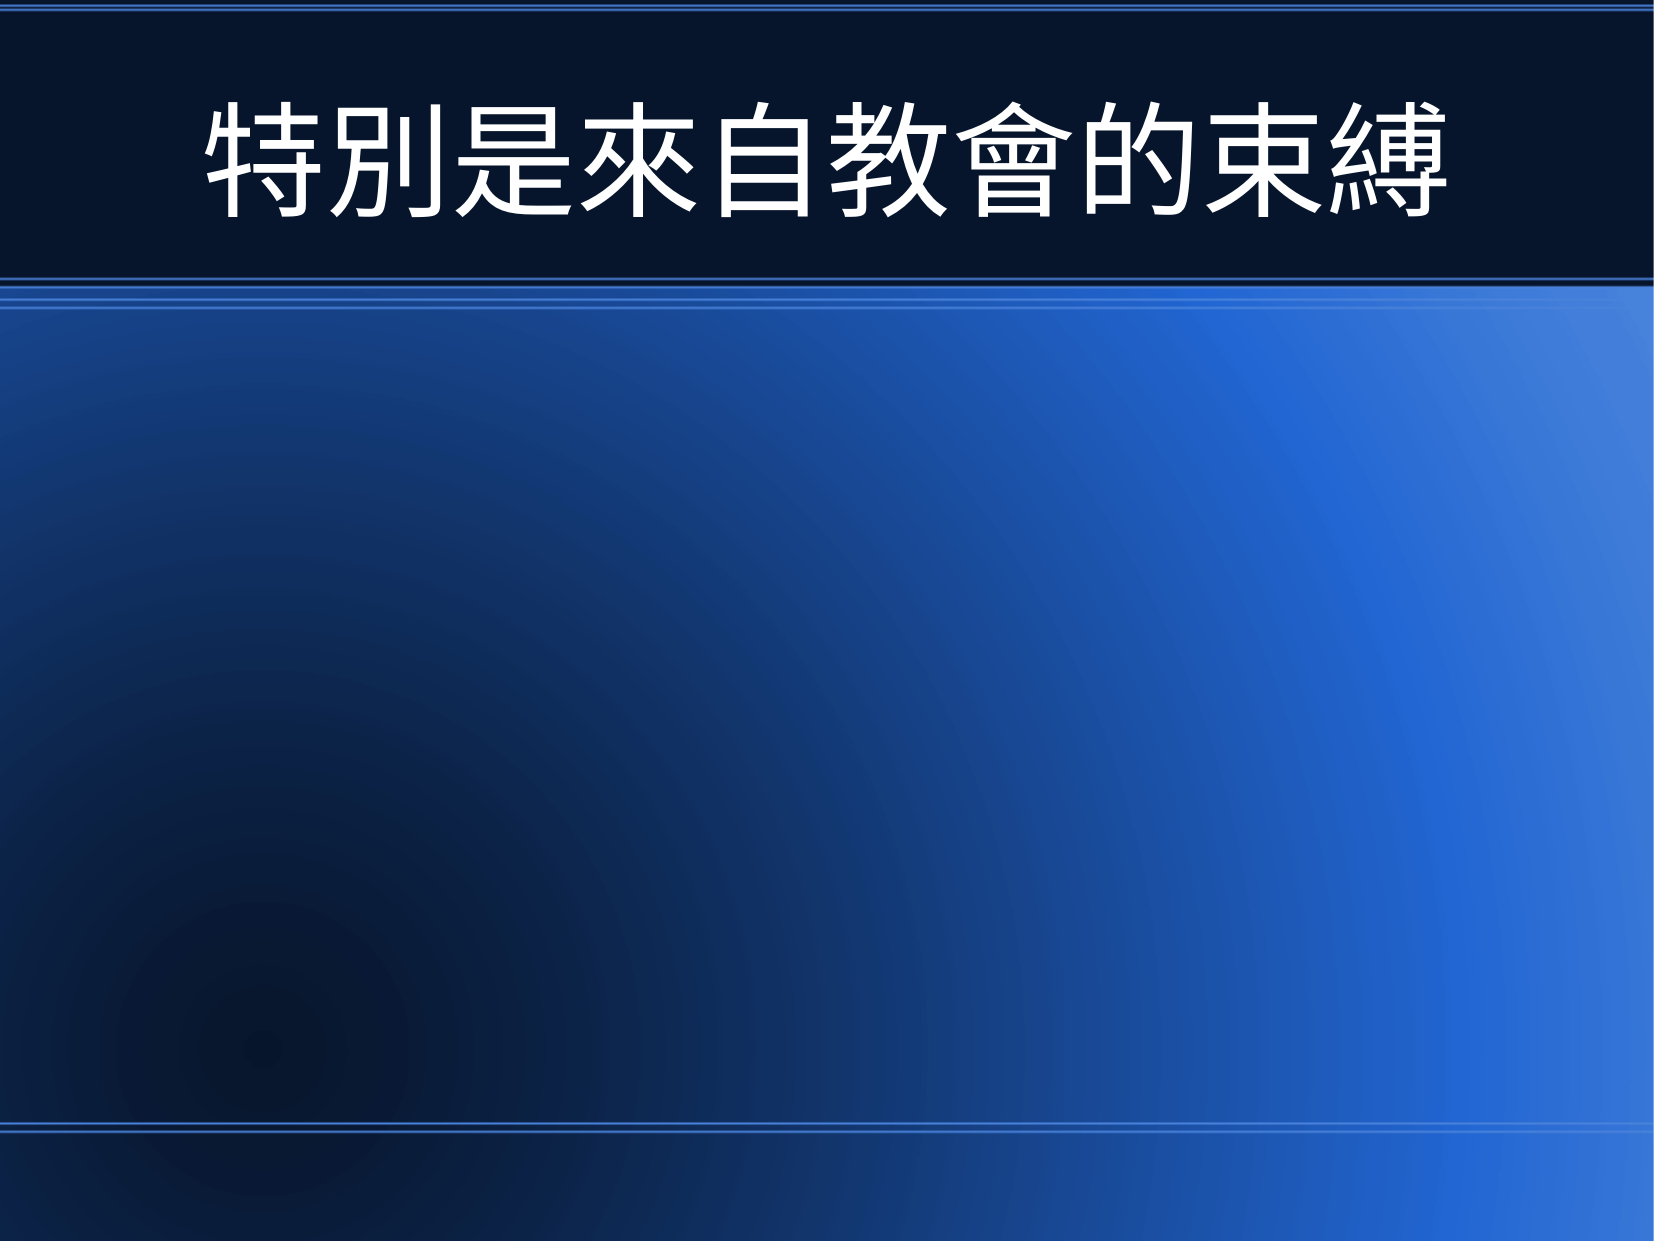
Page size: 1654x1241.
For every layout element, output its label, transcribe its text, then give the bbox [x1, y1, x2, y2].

picture [0, 0, 1654, 1241]
title 特別是來自教會的束縛 [82, 49, 1571, 257]
